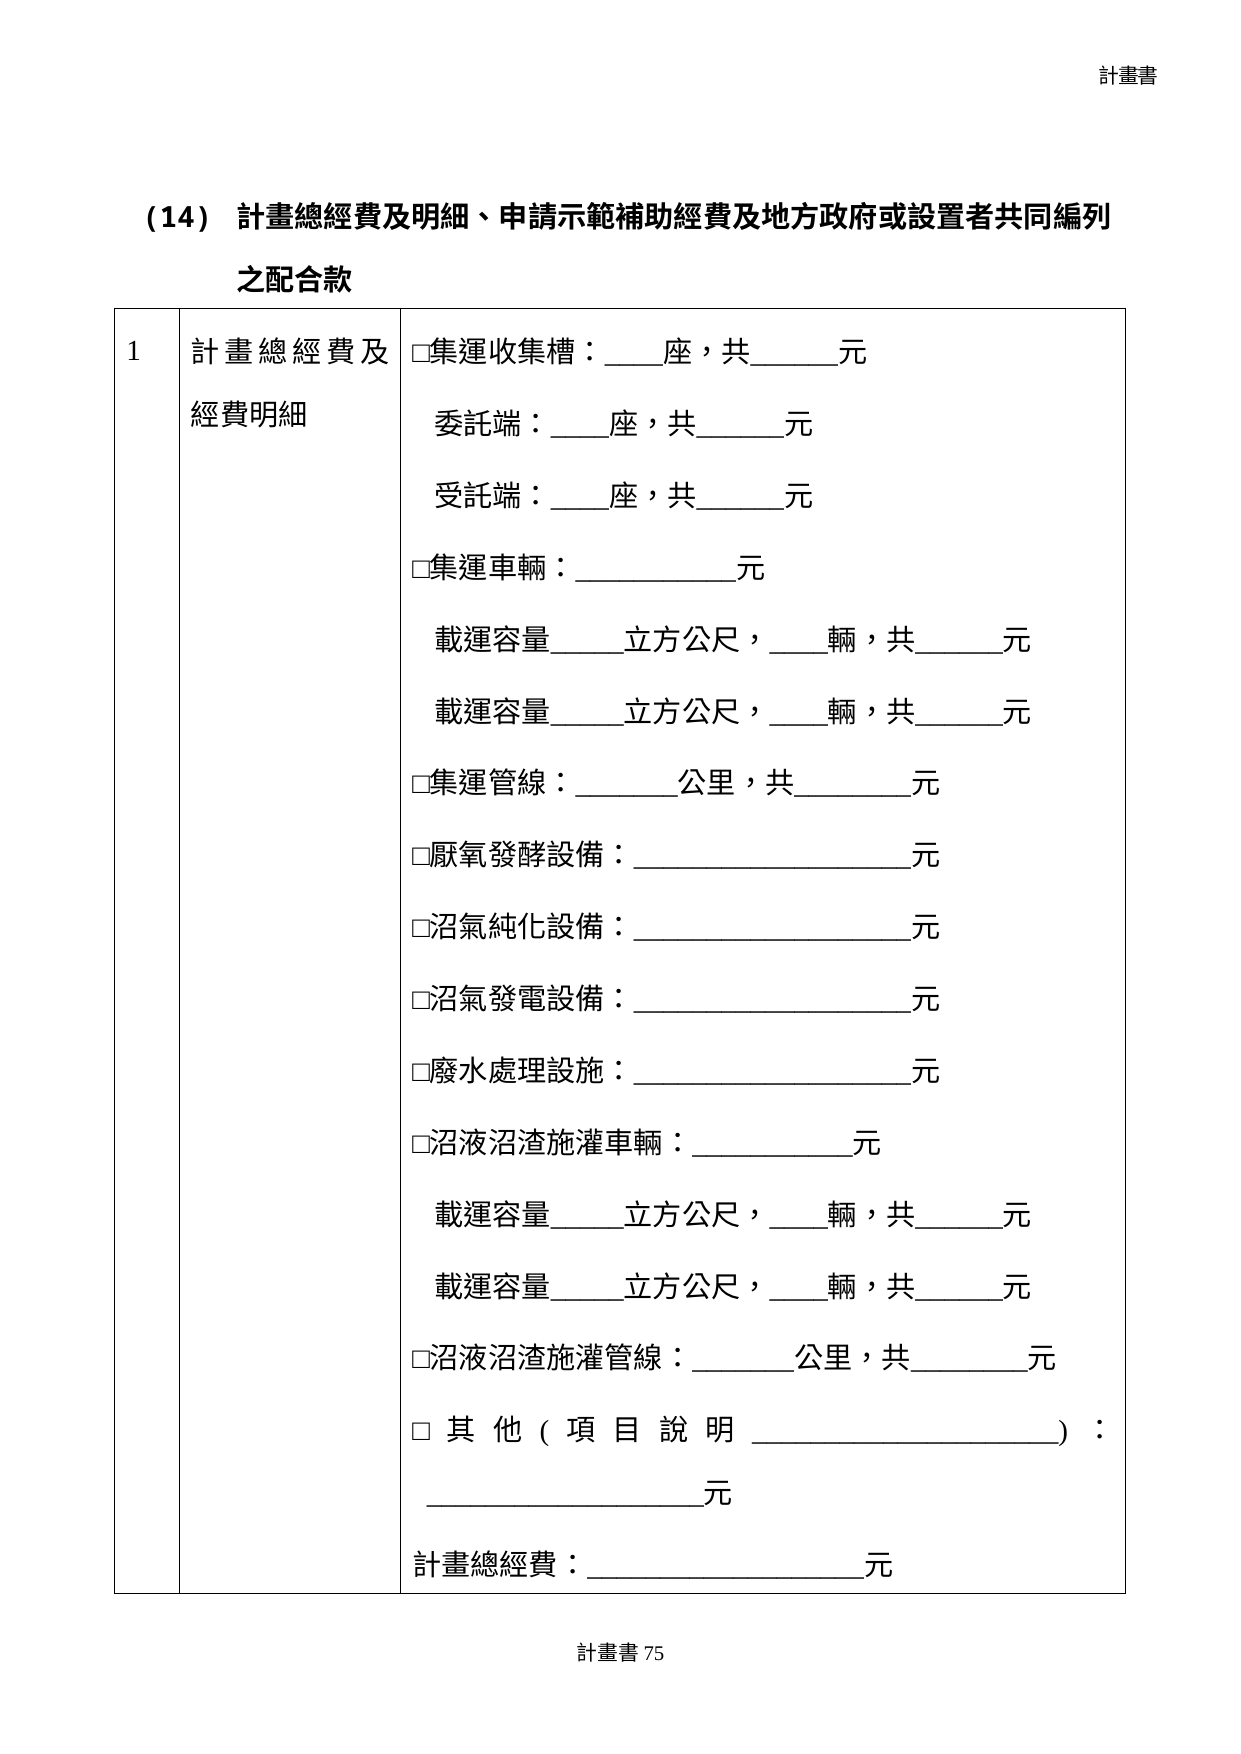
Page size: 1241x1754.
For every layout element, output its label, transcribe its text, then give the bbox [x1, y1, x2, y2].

table_header □集運收集槽：____座，共______元 委託端：____座，共______元 受託端：____座，共______元 □集運車輛：___________元 載運容量_____立方公尺，____輛，共______元 載運容量_____立方公尺，____輛，共______元 □集運管線：_______公里，共________元 □厭氧發酵設備：___________________元 □沼氣純化設備：___________________元 □沼氣發電設備：___________________元 □廢水處理設施：___________________元 □沼液沼渣施灌車輛：___________元 載運容量_____立方公尺，____輛，共______元 載運容量_____立方公尺，____輛，共______元 □沼液沼渣施灌管線：_______公里，共________元 □其他(項目說明_____________________)： ___________________元 計畫總經費：___________________元 [401, 309, 1125, 1593]
table_header 1 [115, 309, 179, 1593]
list 計畫總經費及明細、申請示範補助經費及地方政府或設置者共同編列之配合款 [142, 173, 1122, 298]
table_header 計畫總經費及經費明細 [180, 309, 400, 1593]
